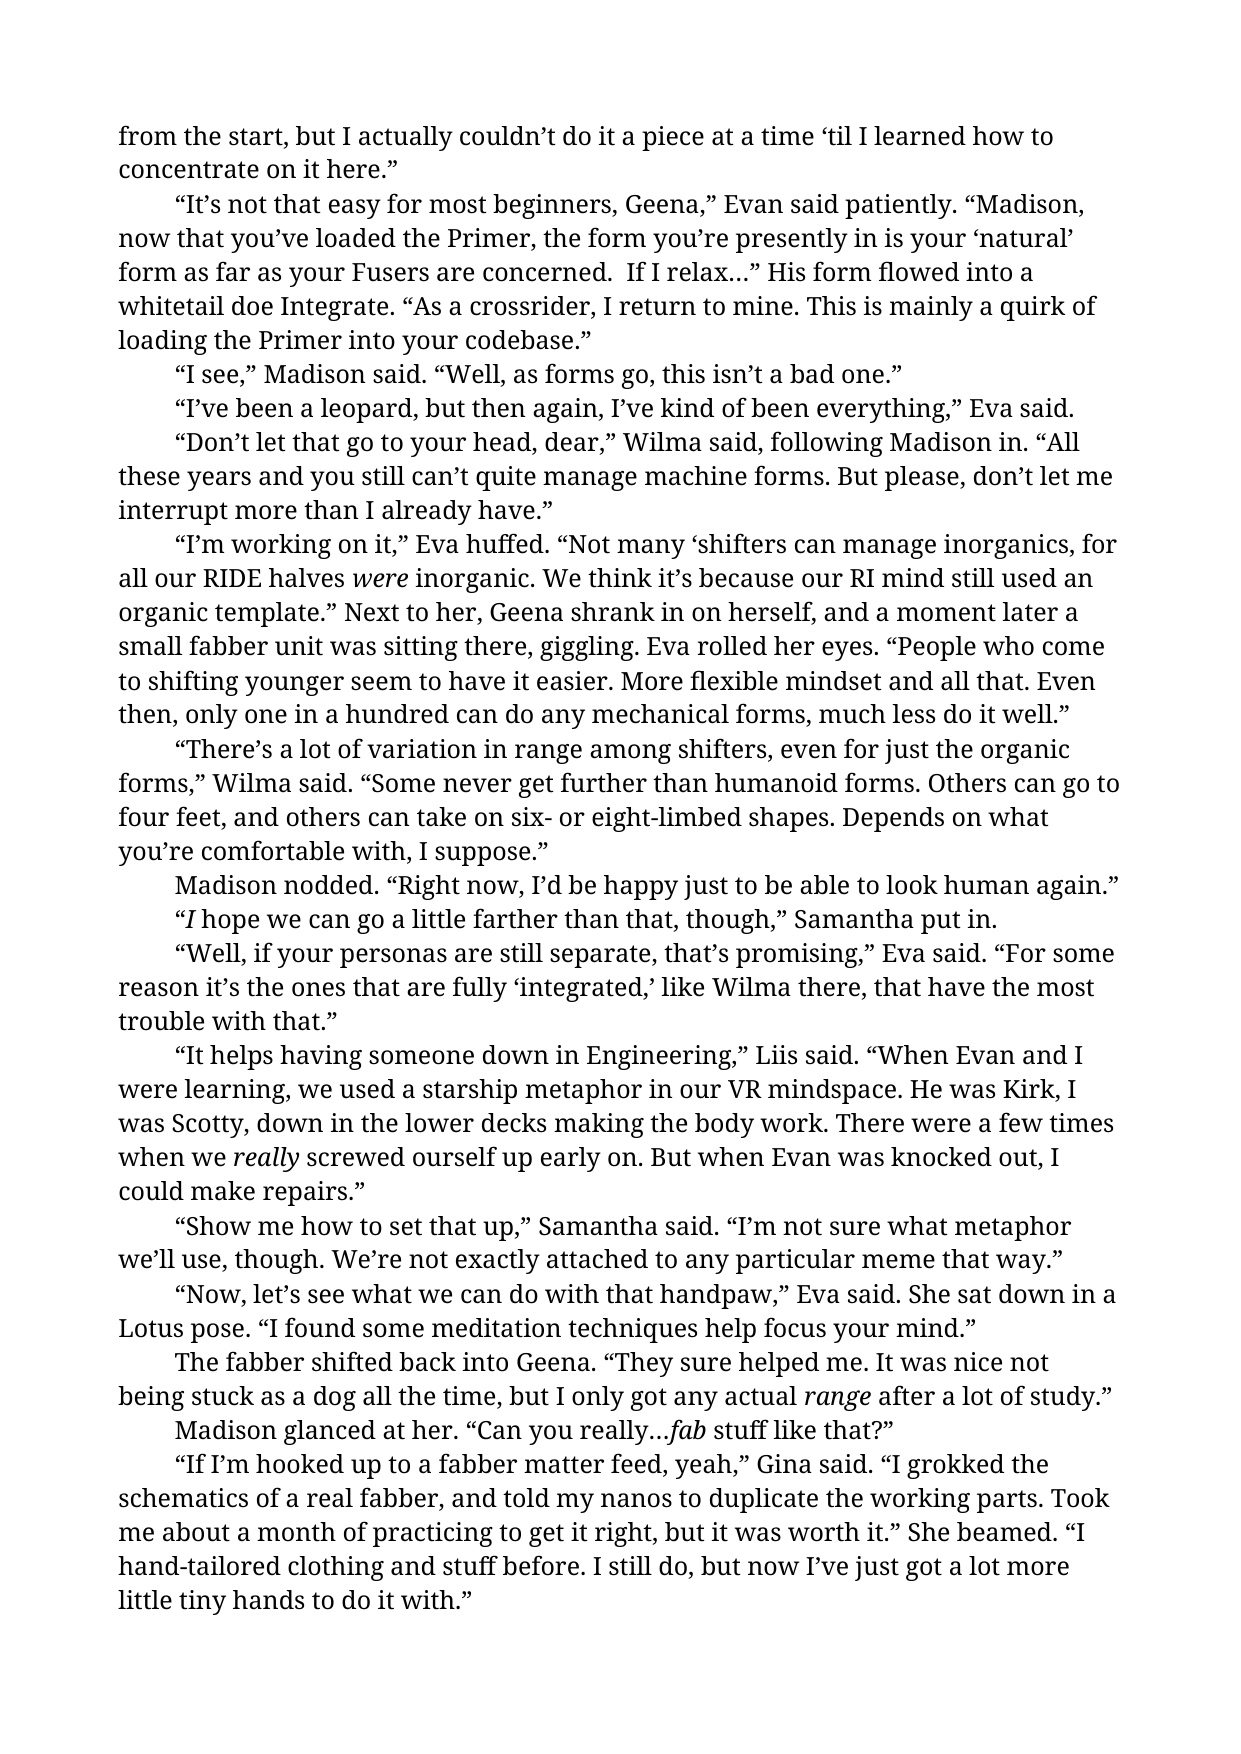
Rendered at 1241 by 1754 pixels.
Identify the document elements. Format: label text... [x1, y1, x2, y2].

text from the start, but I actually couldn’t do it a piece at a time ‘til I learned how to concentrate on it here.” [118, 118, 1122, 186]
text “I see,” Madison said. “Well, as forms go, this isn’t a bad one.” [118, 357, 1122, 391]
text “I’m working on it,” Eva huffed. “Not many ‘shifters can manage inorganics, for all our RIDE halves were inorganic. We think it’s because our RI mind still used an organic template.” Next to her, Geena shrank in on herself, and a moment later a small fabber unit was sitting there, giggling. Eva rolled her eyes. “People who come to shifting younger seem to have it easier. More flexible mindset and all that. Even then, only one in a hundred can do any mechanical forms, much less do it well.” [118, 527, 1122, 731]
text Madison glanced at her. “Can you really…fab stuff like that?” [118, 1412, 1122, 1447]
text “Well, if your personas are still separate, that’s promising,” Eva said. “For some reason it’s the ones that are fully ‘integrated,’ like Wilma there, that have the most trouble with that.” [118, 936, 1122, 1038]
text The fabber shifted back into Geena. “They sure helped me. It was nice not being stuck as a dog all the time, but I only got any actual range after a lot of study.” [118, 1344, 1122, 1412]
text “If I’m hooked up to a fabber matter feed, yeah,” Gina said. “I grokked the schematics of a real fabber, and told my nanos to duplicate the working parts. Took me about a month of practicing to get it right, but it was worth it.” She beamed. “I hand-tailored clothing and stuff before. I still do, but now I’ve just got a lot more little tiny hands to do it with.” [118, 1447, 1122, 1617]
text “Don’t let that go to your head, dear,” Wilma said, following Madison in. “All these years and you still can’t quite manage machine forms. But please, don’t let me interrupt more than I already have.” [118, 425, 1122, 527]
text “It’s not that easy for most beginners, Geena,” Evan said patiently. “Madison, now that you’ve loaded the Primer, the form you’re presently in is your ‘natural’ form as far as your Fusers are concerned. If I relax…” His form flowed into a whitetail doe Integrate. “As a crossrider, I return to mine. This is mainly a quirk of loading the Primer into your codebase.” [118, 186, 1122, 357]
text Madison nodded. “Right now, I’d be happy just to be able to look human again.” [118, 867, 1122, 902]
text “Show me how to set that up,” Samantha said. “I’m not sure what metaphor we’ll use, though. We’re not exactly attached to any particular meme that way.” [118, 1208, 1122, 1276]
text “Now, let’s see what we can do with that handpaw,” Eva said. She sat down in a Lotus pose. “I found some meditation techniques help focus your mind.” [118, 1276, 1122, 1344]
text “I hope we can go a little farther than that, though,” Samantha put in. [118, 902, 1122, 936]
text “It helps having someone down in Engineering,” Liis said. “When Evan and I were learning, we used a starship metaphor in our VR mindspace. He was Kirk, I was Scotty, down in the lower decks making the body work. There were a few times when we really screwed ourself up early on. But when Evan was knocked out, I could make repairs.” [118, 1038, 1122, 1208]
text “I’ve been a leopard, but then again, I’ve kind of been everything,” Eva said. [118, 391, 1122, 425]
text “There’s a lot of variation in range among shifters, even for just the organic forms,” Wilma said. “Some never get further than humanoid forms. Others can go to four feet, and others can take on six- or eight-limbed shapes. Depends on what you’re comfortable with, I suppose.” [118, 731, 1122, 867]
